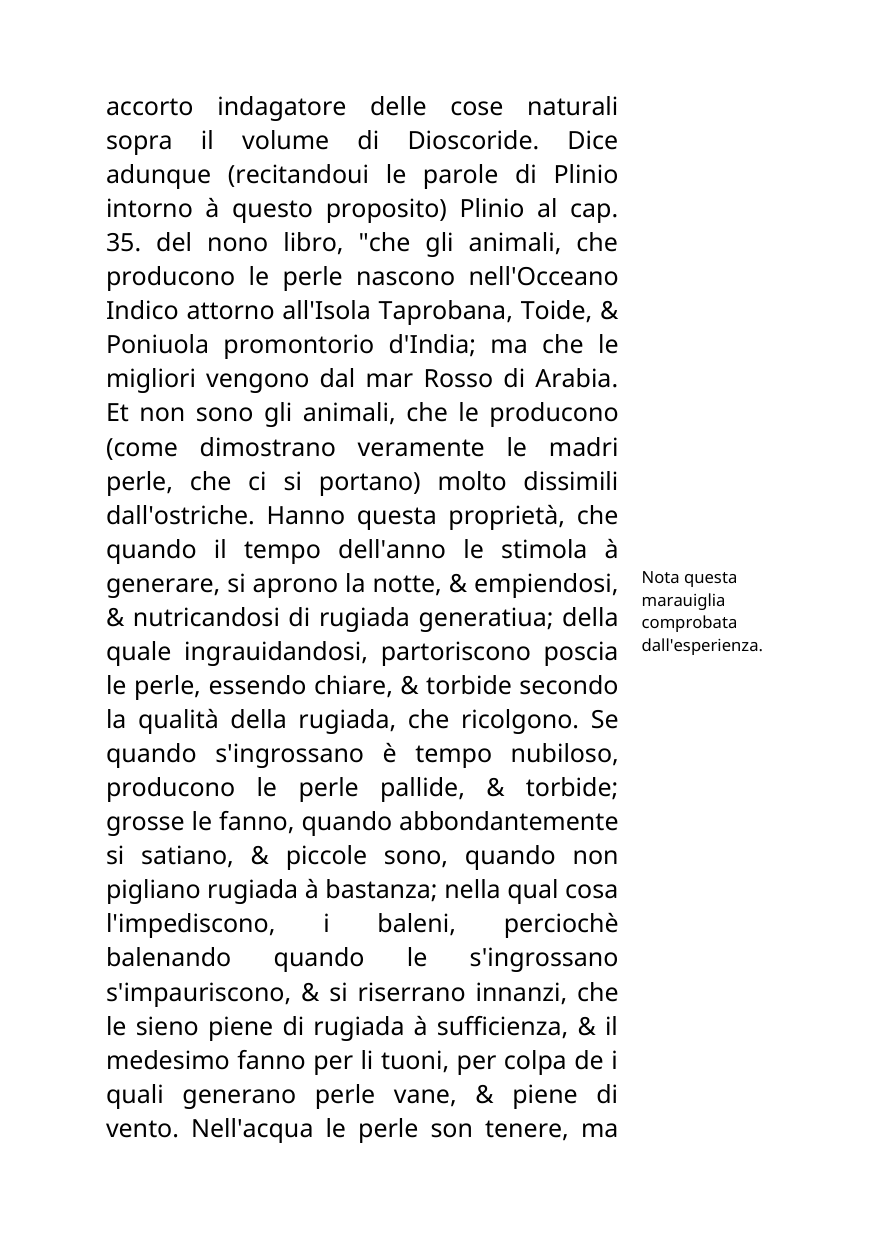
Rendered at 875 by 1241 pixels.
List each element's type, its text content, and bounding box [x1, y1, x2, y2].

table_cell Nota questa marauiglia comprobata dall'esperienza. [630, 89, 779, 1144]
table_cell accorto indagatore delle cose naturali sopra il volume di Dioscoride. Dice adunque (recitandoui le parole di Plinio intorno à questo proposito) Plinio al cap. 35. del nono libro, "che gli animali, che producono le perle nascono nell'Occeano Indico attorno all'Isola Taprobana, Toide, & Poniuola promontorio d'India; ma che le migliori vengono dal mar Rosso di Arabia. Et non sono gli animali, che le producono (come dimostrano veramente le madri perle, che ci si portano) molto dissimili dall'ostriche. Hanno questa proprietà, che quando il tempo dell'anno le stimola à generare, si aprono la notte, & empiendosi, & nutricandosi di rugiada generatiua; della quale ingrauidandosi, partoriscono poscia le perle, essendo chiare, & torbide secondo la qualità della rugiada, che ricolgono. Se quando s'ingrossano è tempo nubiloso, producono le perle pallide, & torbide; grosse le fanno, quando abbondantemente si satiano, & piccole sono, quando non pigliano rugiada à bastanza; nella qual cosa l'impediscono, i baleni, perciochè balenando quando le s'ingrossano s'impauriscono, & si riserrano innanzi, che le sieno piene di rugiada à sufficienza, & il medesimo fanno per li tuoni, per colpa de i quali generano perle vane, & piene di vento. Nell'acqua le perle son tenere, ma [95, 89, 630, 1144]
